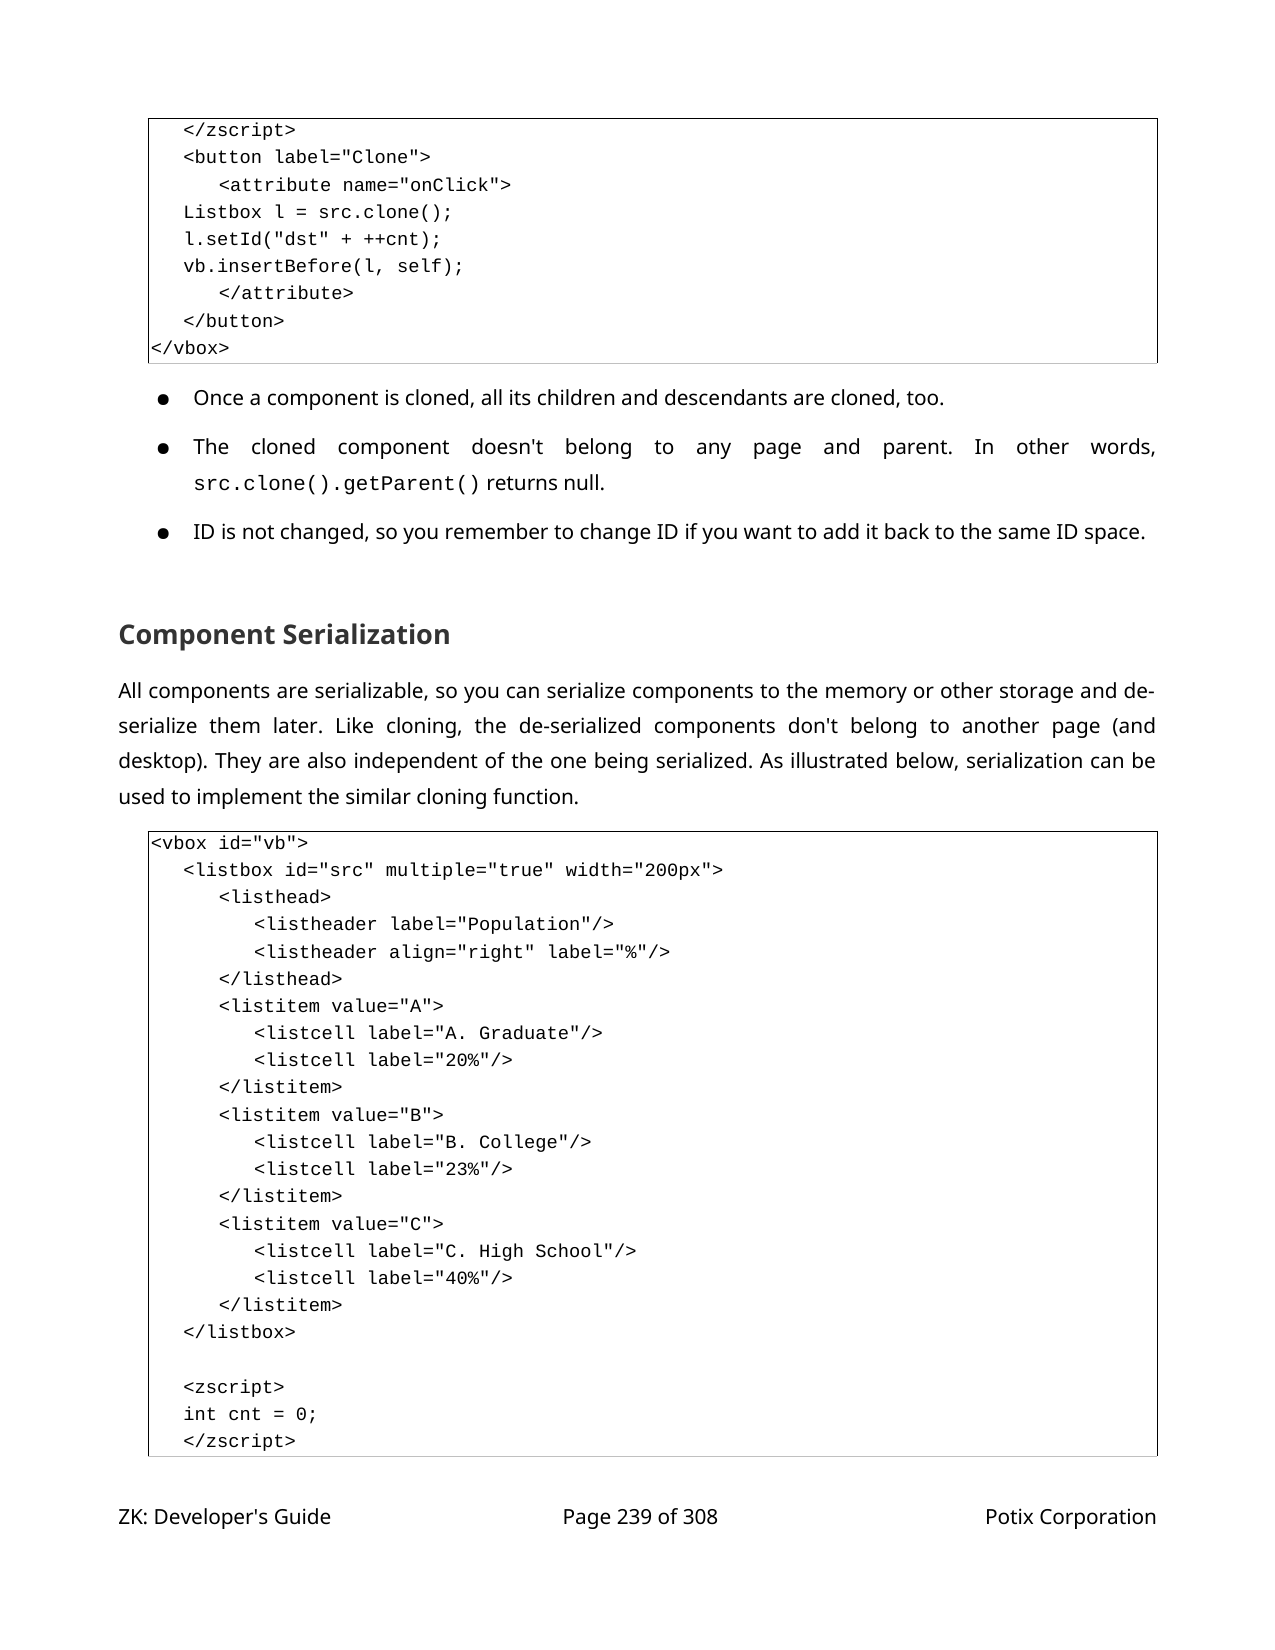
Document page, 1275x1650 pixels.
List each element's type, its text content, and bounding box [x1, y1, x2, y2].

text Listbox l = src.clone(); [149, 200, 1157, 224]
text </zscript> [149, 119, 1157, 142]
text <listcell label="23%"/> [149, 1157, 1157, 1181]
list Once a component is cloned, all its children and descendants are cloned, too. [156, 383, 1157, 412]
text l.setId("dst" + ++cnt); [149, 227, 1157, 251]
text <listheader align="right" label="%"/> [149, 939, 1157, 964]
text <listitem value="C"> [149, 1211, 1157, 1236]
text <listcell label="C. High School"/> [149, 1238, 1157, 1263]
subtitle Component Serialization [118, 616, 1157, 653]
text </listitem> [149, 1184, 1157, 1208]
text All components are serializable, so you can serialize components to the memory or other storage and de-serialize them later. Like cloning, the de-serialized components don't belong to another page (and desktop). They are also independent of the one being serialized. As illustrated below, serialization can be used to implement the similar cloning function. [118, 676, 1157, 810]
text </listbox> [149, 1320, 1157, 1344]
text <attribute name="onClick"> [149, 172, 1157, 197]
text </listitem> [149, 1293, 1157, 1317]
text <listcell label="B. College"/> [149, 1130, 1157, 1154]
text </attribute> [149, 281, 1157, 306]
text <zscript> [149, 1374, 1157, 1399]
list ID is not changed, so you remember to change ID if you want to add it back to the same ID space. [156, 517, 1157, 545]
text </listitem> [149, 1075, 1157, 1100]
text </zscript> [149, 1429, 1157, 1456]
text int cnt = 0; [149, 1402, 1157, 1426]
text <listhead> [149, 885, 1157, 909]
text <vbox id="vb"> [149, 832, 1157, 855]
text <listcell label="40%"/> [149, 1266, 1157, 1290]
text <listcell label="20%"/> [149, 1048, 1157, 1072]
text <listitem value="A"> [149, 994, 1157, 1018]
text <listcell label="A. Graduate"/> [149, 1021, 1157, 1045]
text <listheader label="Population"/> [149, 912, 1157, 937]
text <listbox id="src" multiple="true" width="200px"> [149, 858, 1157, 882]
text </vbox> [149, 336, 1157, 363]
text </button> [149, 308, 1157, 333]
text </listhead> [149, 967, 1157, 991]
list The cloned component doesn't belong to any page and parent. In other words, src.clone().getParent() returns null. [156, 432, 1157, 496]
text <listitem value="B"> [149, 1103, 1157, 1127]
text vb.insertBefore(l, self); [149, 254, 1157, 278]
text <button label="Clone"> [149, 145, 1157, 169]
